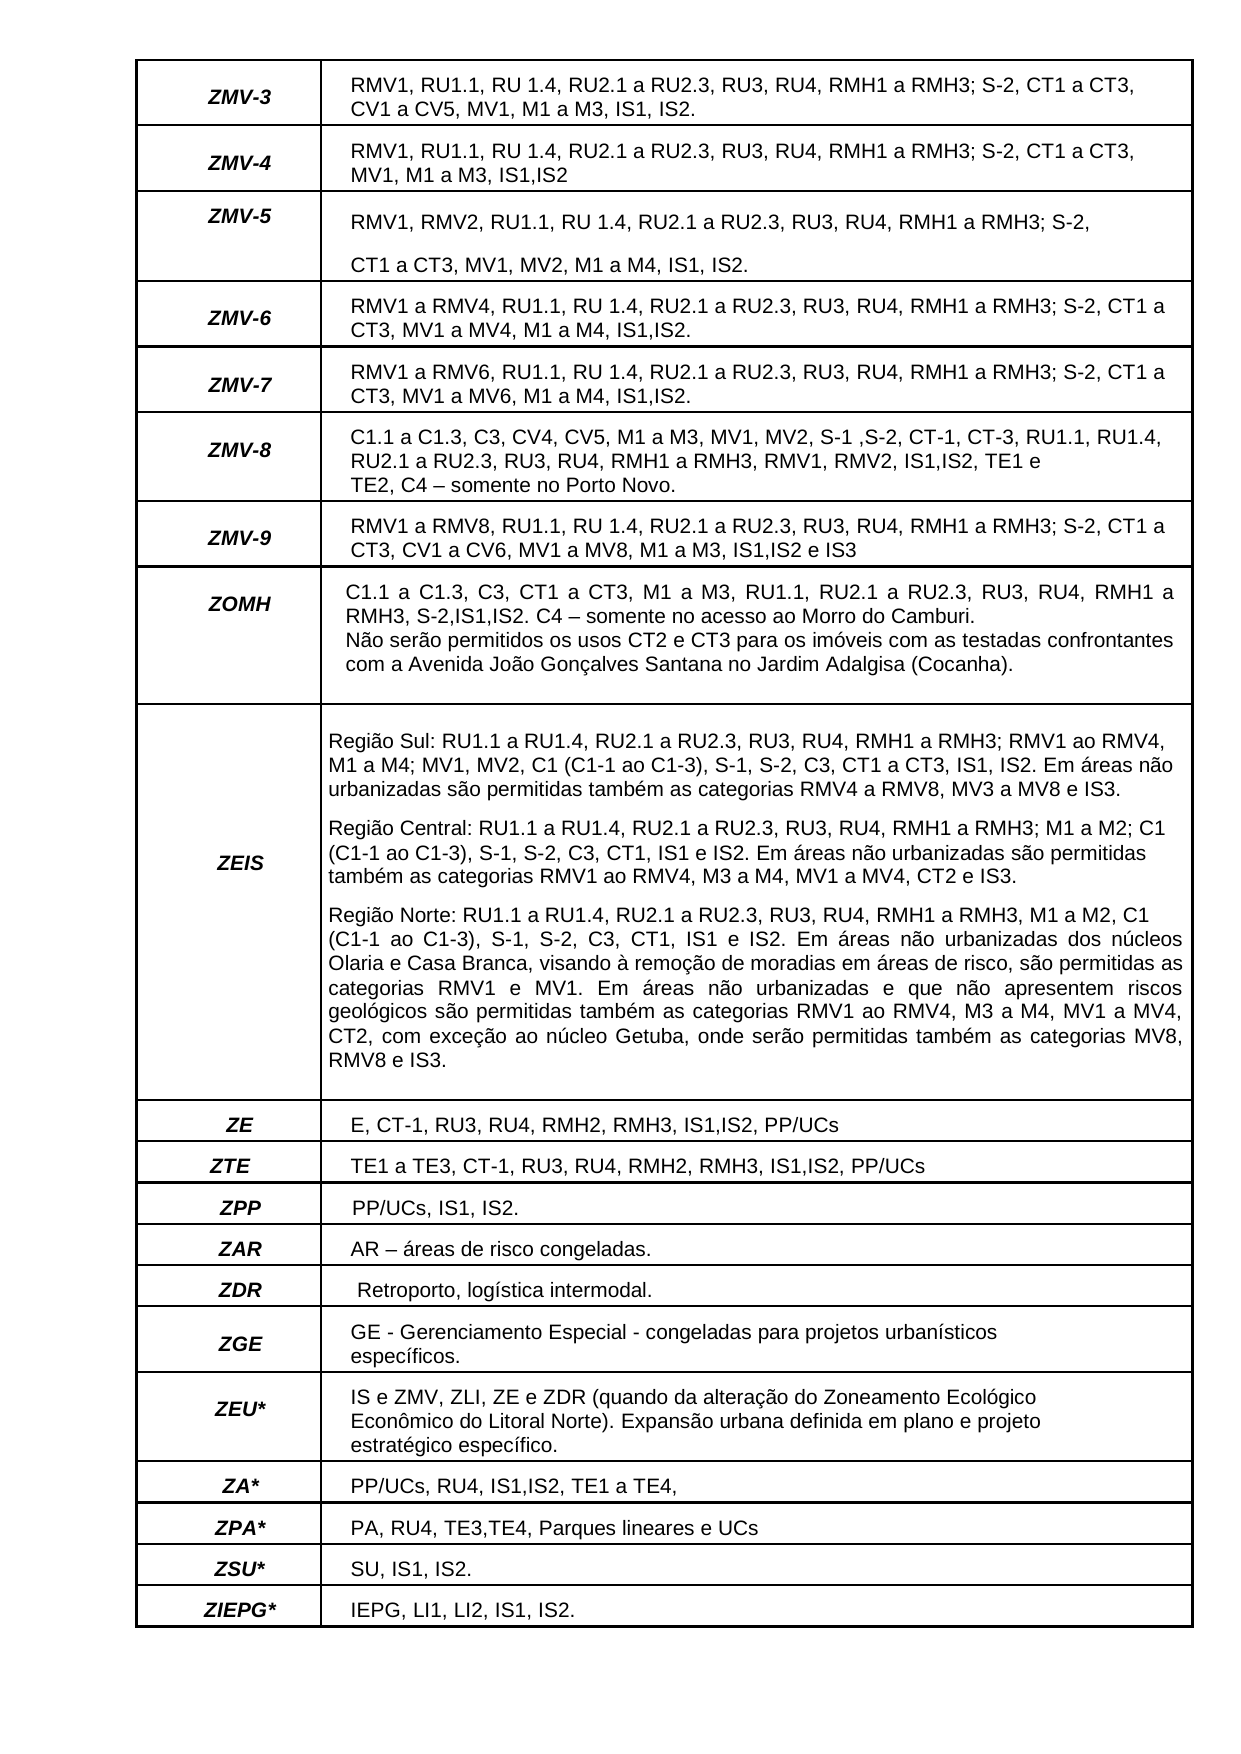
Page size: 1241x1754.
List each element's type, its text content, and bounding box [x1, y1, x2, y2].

table_cell TE1 a TE3, CT-1, RU3, RU4, RMH2, RMH3, IS1,IS2, PP/UCs [322, 1142, 1191, 1181]
table_cell ZMV-8 [138, 413, 320, 500]
table_cell IS e ZMV, ZLI, ZE e ZDR (quando da alteração do Zoneamento Ecológico Econômico do Litoral Norte). Expansão urbana definida em plano e projeto estratégico específico. [322, 1373, 1191, 1460]
table_cell ZMV-6 [138, 282, 320, 345]
table_cell RMV1 a RMV8, RU1.1, RU 1.4, RU2.1 a RU2.3, RU3, RU4, RMH1 a RMH3; S-2, CT1 a CT3, CV1 a CV6, MV1 a MV8, M1 a M3, IS1,IS2 e IS3 [322, 502, 1191, 565]
table_cell RMV1 a RMV6, RU1.1, RU 1.4, RU2.1 a RU2.3, RU3, RU4, RMH1 a RMH3; S-2, CT1 a CT3, MV1 a MV6, M1 a M4, IS1,IS2. [322, 348, 1191, 411]
table_cell ZPA* [138, 1504, 320, 1543]
table_cell ZAR [138, 1225, 320, 1264]
table_cell ZIEPG* [138, 1586, 320, 1625]
table_cell ZEU* [138, 1373, 320, 1460]
table_cell C1.1 a C1.3, C3, CT1 a CT3, M1 a M3, RU1.1, RU2.1 a RU2.3, RU3, RU4, RMH1 a RMH3, S-2,IS1,IS2. C4 – somente no acesso ao Morro do Camburi. Não serão permitidos os usos CT2 e CT3 para os imóveis com as testadas confrontantes com a Avenida João Gonçalves Santana no Jardim Adalgisa (Cocanha). [322, 568, 1191, 703]
table_cell E, CT-1, RU3, RU4, RMH2, RMH3, IS1,IS2, PP/UCs [322, 1101, 1191, 1140]
table_cell AR – áreas de risco congeladas. [322, 1225, 1191, 1264]
table_cell ZPP [138, 1184, 320, 1223]
table_cell ZA* [138, 1462, 320, 1501]
table_cell ZGE [138, 1307, 320, 1371]
table_cell ZE [138, 1101, 320, 1140]
table_cell SU, IS1, IS2. [322, 1545, 1191, 1584]
table_cell ZMV-5 [138, 192, 320, 280]
table_cell C1.1 a C1.3, C3, CV4, CV5, M1 a M3, MV1, MV2, S-1 ,S-2, CT-1, CT-3, RU1.1, RU1.4, RU2.1 a RU2.3, RU3, RU4, RMH1 a RMH3, RMV1, RMV2, IS1,IS2, TE1 e TE2, C4 – somente no Porto Novo. [322, 413, 1191, 500]
table_cell ZMV-7 [138, 348, 320, 411]
table_cell ZMV-3 [138, 61, 320, 124]
table_cell ZTE [138, 1142, 320, 1181]
table_cell ZMV-9 [138, 502, 320, 565]
table_cell PP/UCs, IS1, IS2. [322, 1184, 1191, 1223]
table_cell ZEIS [138, 705, 320, 1099]
table_cell ZMV-4 [138, 126, 320, 190]
table_cell PP/UCs, RU4, IS1,IS2, TE1 a TE4, [322, 1462, 1191, 1501]
table_cell RMV1 a RMV4, RU1.1, RU 1.4, RU2.1 a RU2.3, RU3, RU4, RMH1 a RMH3; S-2, CT1 a CT3, MV1 a MV4, M1 a M4, IS1,IS2. [322, 282, 1191, 345]
table_cell PA, RU4, TE3,TE4, Parques lineares e UCs [322, 1504, 1191, 1543]
table_cell ZSU* [138, 1545, 320, 1584]
table_cell GE - Gerenciamento Especial - congeladas para projetos urbanísticos específicos. [322, 1307, 1191, 1371]
table_cell ZDR [138, 1266, 320, 1305]
table_cell RMV1, RU1.1, RU 1.4, RU2.1 a RU2.3, RU3, RU4, RMH1 a RMH3; S-2, CT1 a CT3, CV1 a CV5, MV1, M1 a M3, IS1, IS2. [322, 61, 1191, 124]
table_cell RMV1, RU1.1, RU 1.4, RU2.1 a RU2.3, RU3, RU4, RMH1 a RMH3; S-2, CT1 a CT3, MV1, M1 a M3, IS1,IS2 [322, 126, 1191, 190]
table_cell IEPG, LI1, LI2, IS1, IS2. [322, 1586, 1191, 1625]
table_cell Retroporto, logística intermodal. [322, 1266, 1191, 1305]
table_cell RMV1, RMV2, RU1.1, RU 1.4, RU2.1 a RU2.3, RU3, RU4, RMH1 a RMH3; S-2, CT1 a CT3, MV1, MV2, M1 a M4, IS1, IS2. [322, 192, 1191, 280]
table_cell Região Sul: RU1.1 a RU1.4, RU2.1 a RU2.3, RU3, RU4, RMH1 a RMH3; RMV1 ao RMV4, M1 a M4; MV1, MV2, C1 (C1-1 ao C1-3), S-1, S-2, C3, CT1 a CT3, IS1, IS2. Em áreas não urbanizadas são permitidas também as categorias RMV4 a RMV8, MV3 a MV8 e IS3. Região Central: RU1.1 a RU1.4, RU2.1 a RU2.3, RU3, RU4, RMH1 a RMH3; M1 a M2; C1 (C1-1 ao C1-3), S-1, S-2, C3, CT1, IS1 e IS2. Em áreas não urbanizadas são permitidas também as categorias RMV1 ao RMV4, M3 a M4, MV1 a MV4, CT2 e IS3. Região Norte: RU1.1 a RU1.4, RU2.1 a RU2.3, RU3, RU4, RMH1 a RMH3, M1 a M2, C1 (C1-1 ao C1-3), S-1, S-2, C3, CT1, IS1 e IS2. Em áreas não urbanizadas dos núcleos Olaria e Casa Branca, visando à remoção de moradias em áreas de risco, são permitidas as categorias RMV1 e MV1. Em áreas não urbanizadas e que não apresentem riscos geológicos são permitidas também as categorias RMV1 ao RMV4, M3 a M4, MV1 a MV4, CT2, com exceção ao núcleo Getuba, onde serão permitidas também as categorias MV8, RMV8 e IS3. [322, 705, 1191, 1099]
table_cell ZOMH [138, 568, 320, 703]
